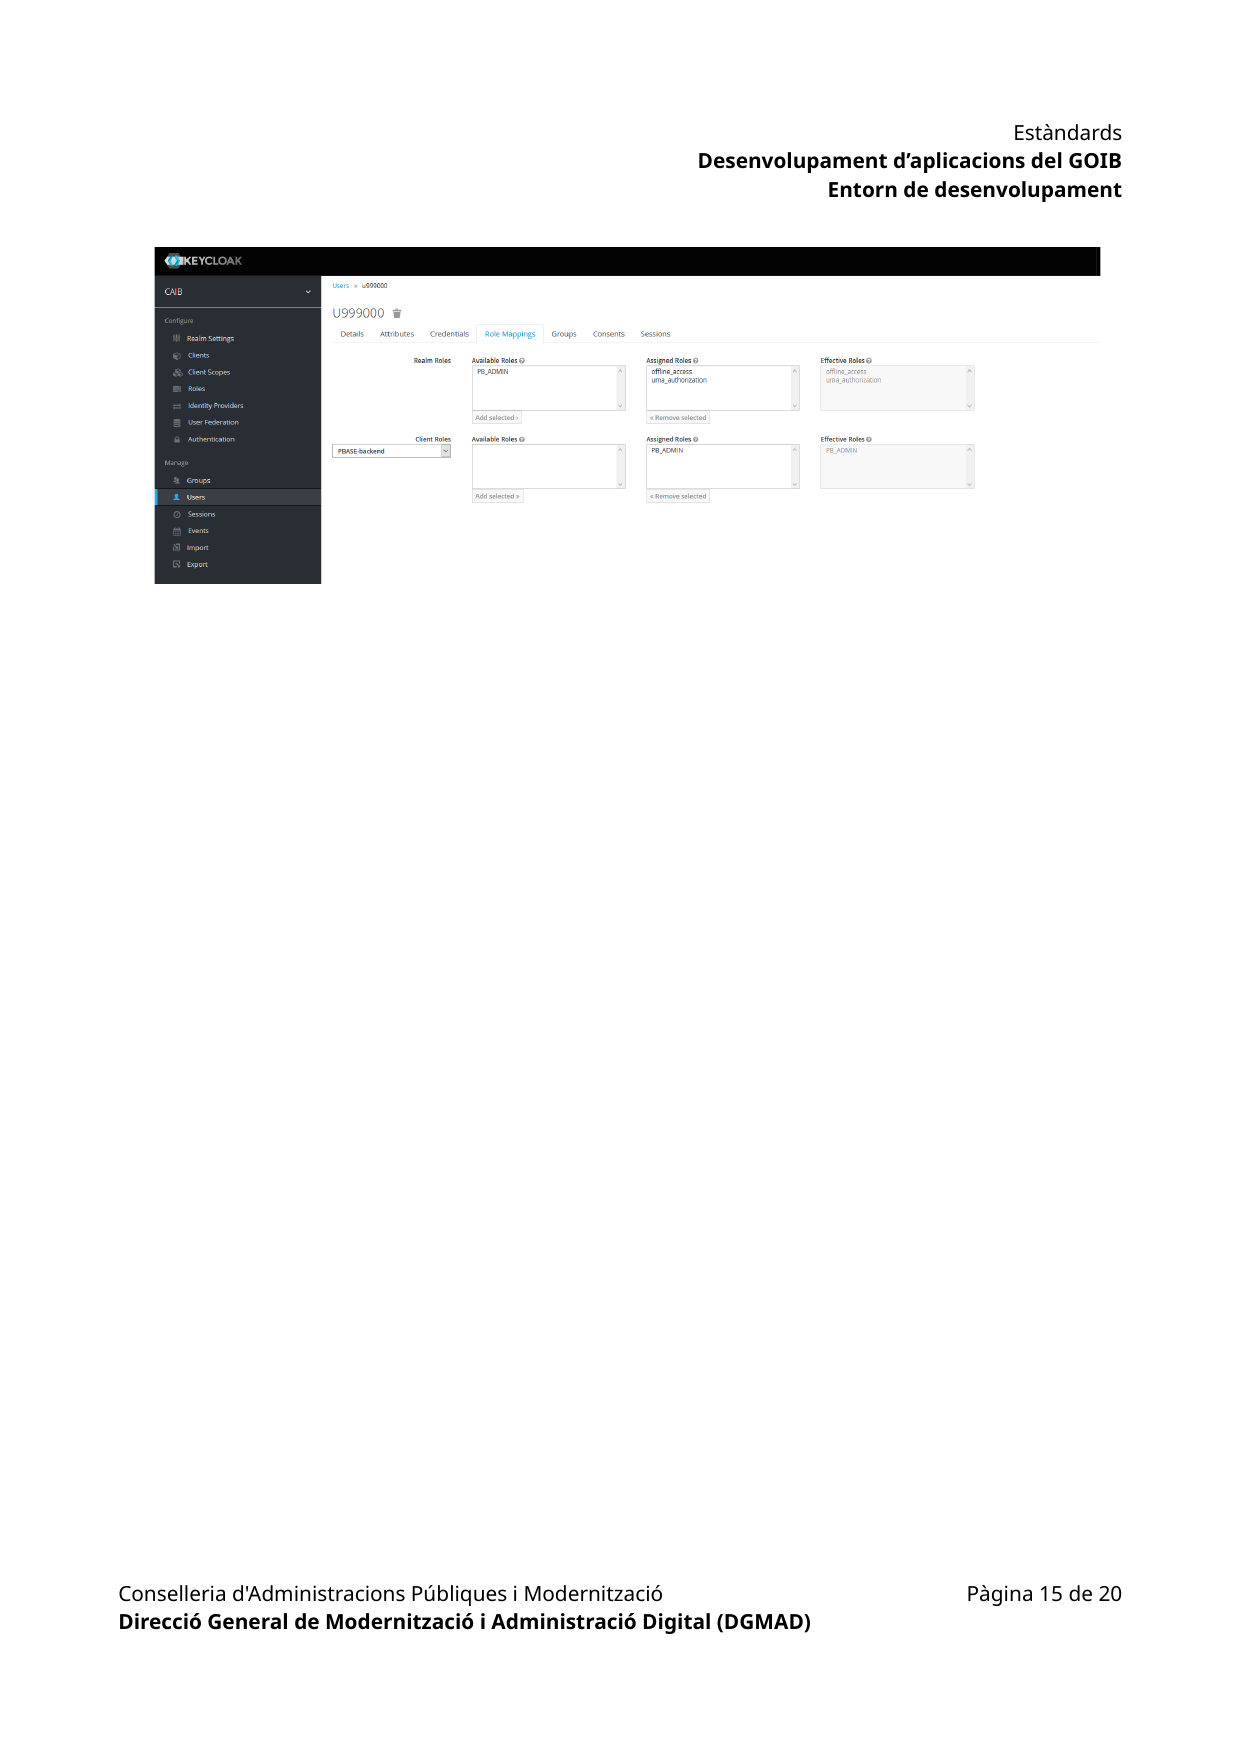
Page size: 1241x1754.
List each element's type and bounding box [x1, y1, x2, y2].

picture [154, 247, 1101, 584]
